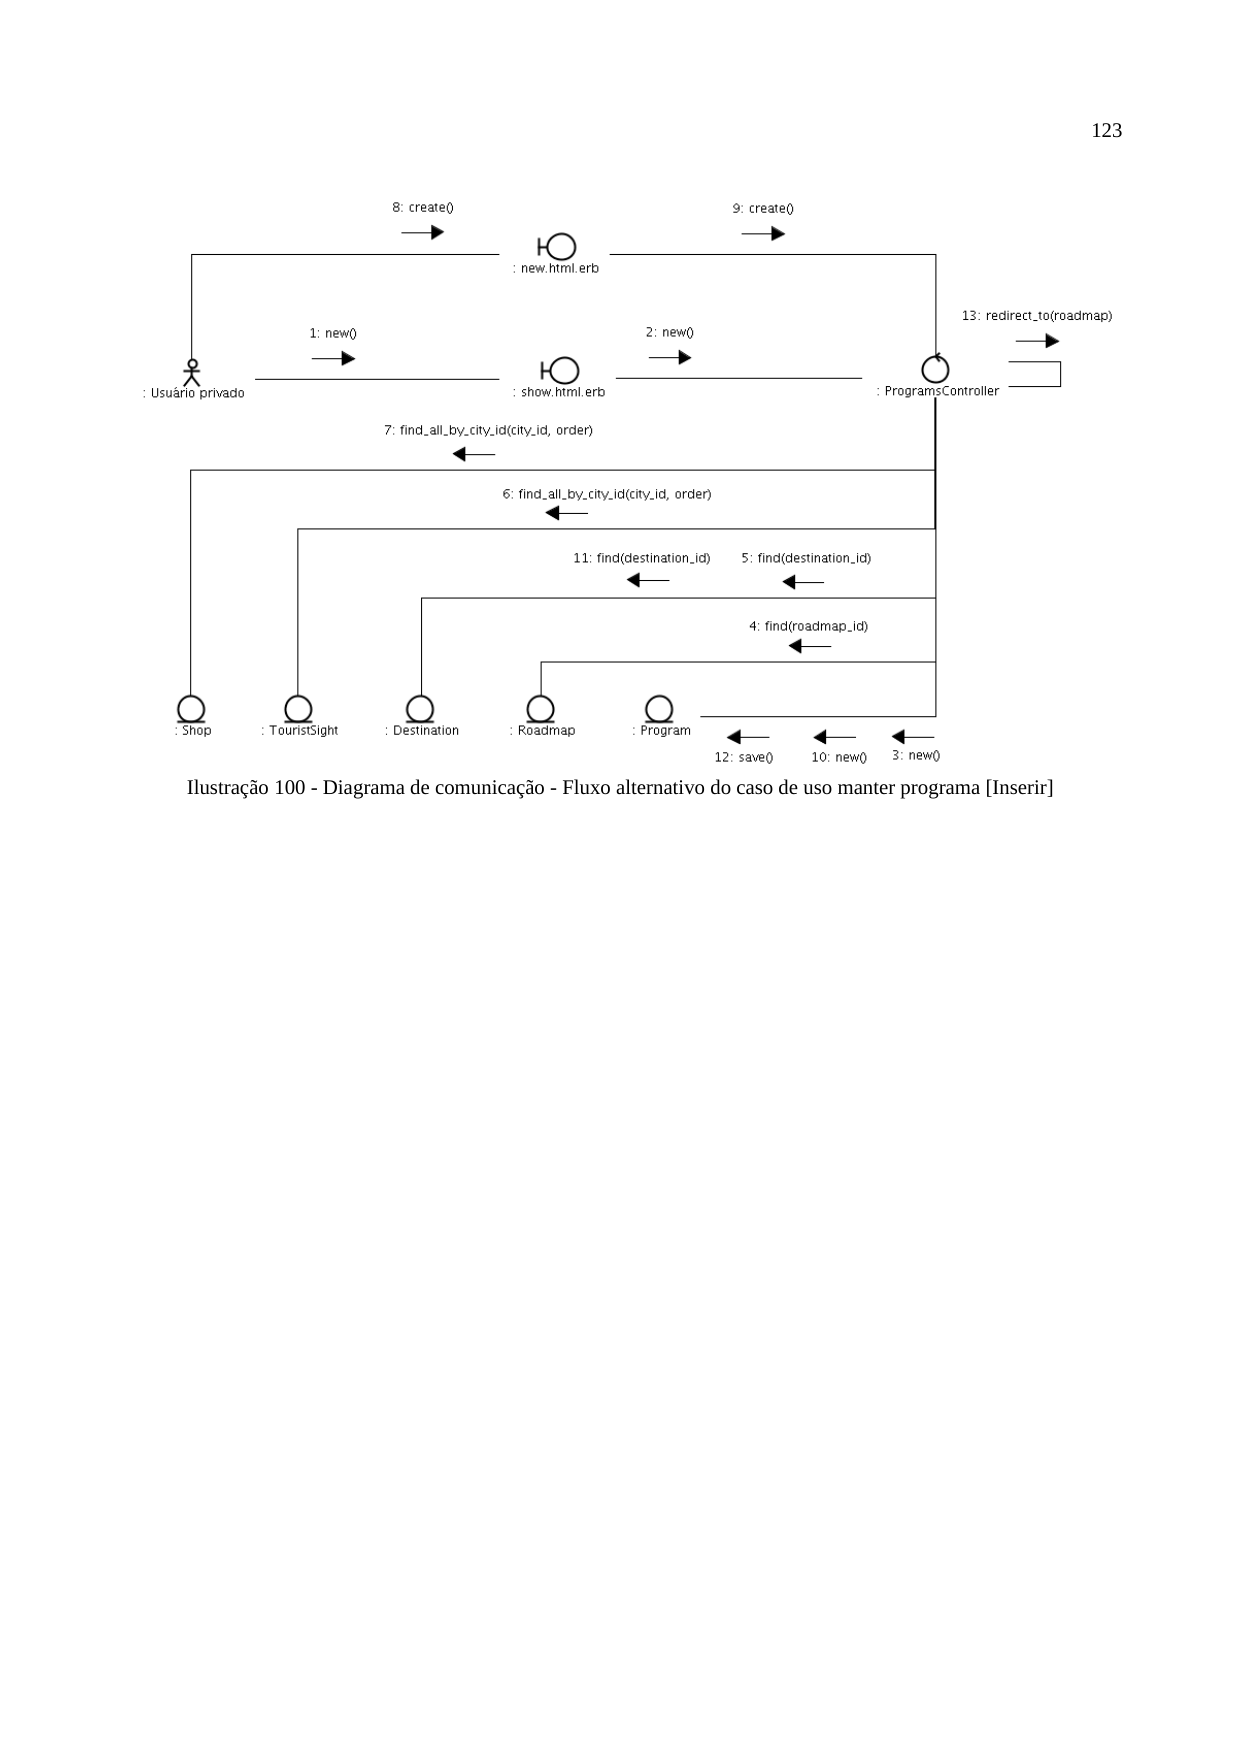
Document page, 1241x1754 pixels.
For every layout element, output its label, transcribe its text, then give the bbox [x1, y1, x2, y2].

picture [118, 189, 1123, 775]
text Ilustração 100 - Diagrama de comunicação - Fluxo alternativo do caso de uso manter programa [Inserir] [118, 775, 1122, 799]
